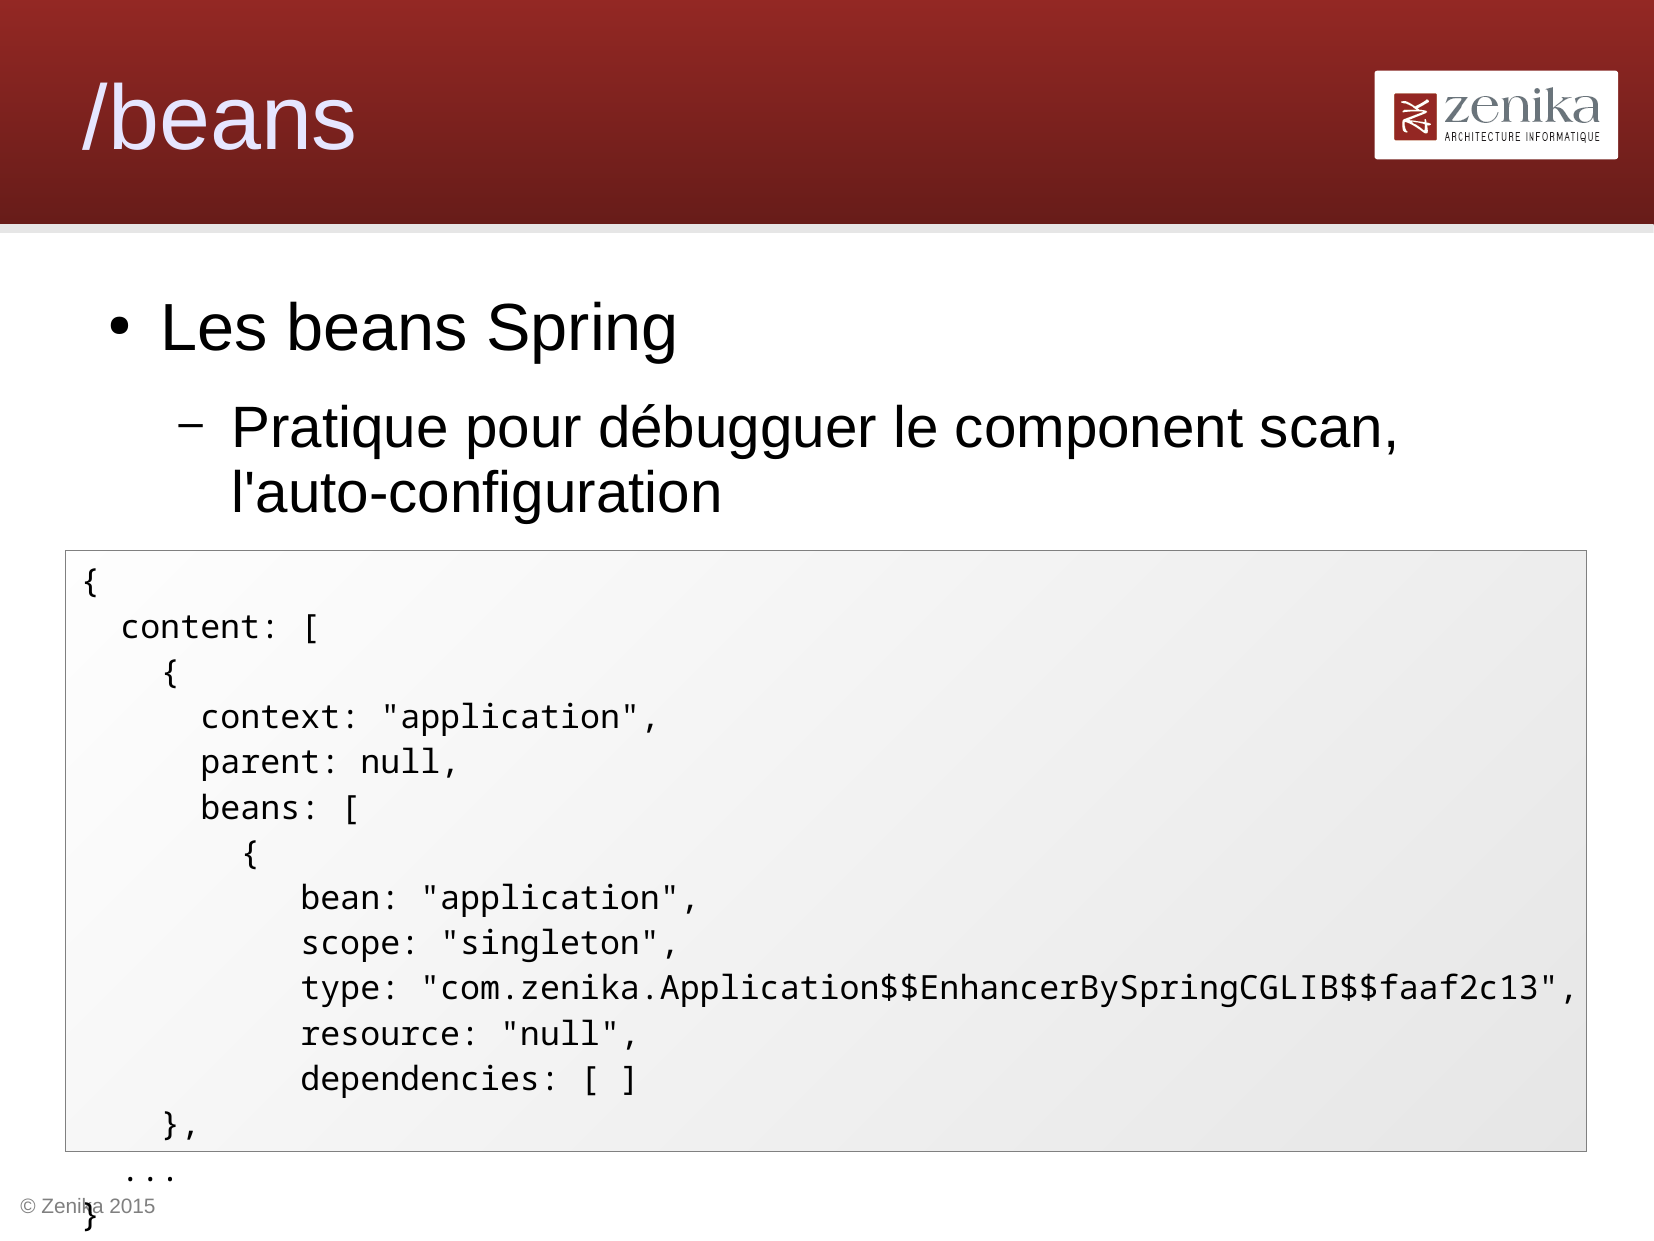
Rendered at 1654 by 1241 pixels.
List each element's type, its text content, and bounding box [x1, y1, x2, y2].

list Les beans Spring Pratique pour débugguer le component scan, l'auto-configuration [90, 290, 1546, 550]
picture [1571, 82, 1600, 149]
text_box { content: [ { context: "application", parent: null, beans: [ { bean: "application", scope: "singleton", type: "com.zenika.Application$$EnhancerBySpringCGLIB$$faaf2c13", resource: "null", dependencies: [ ] }, ... } [65, 550, 1587, 1152]
title /beans [82, 13, 1571, 222]
